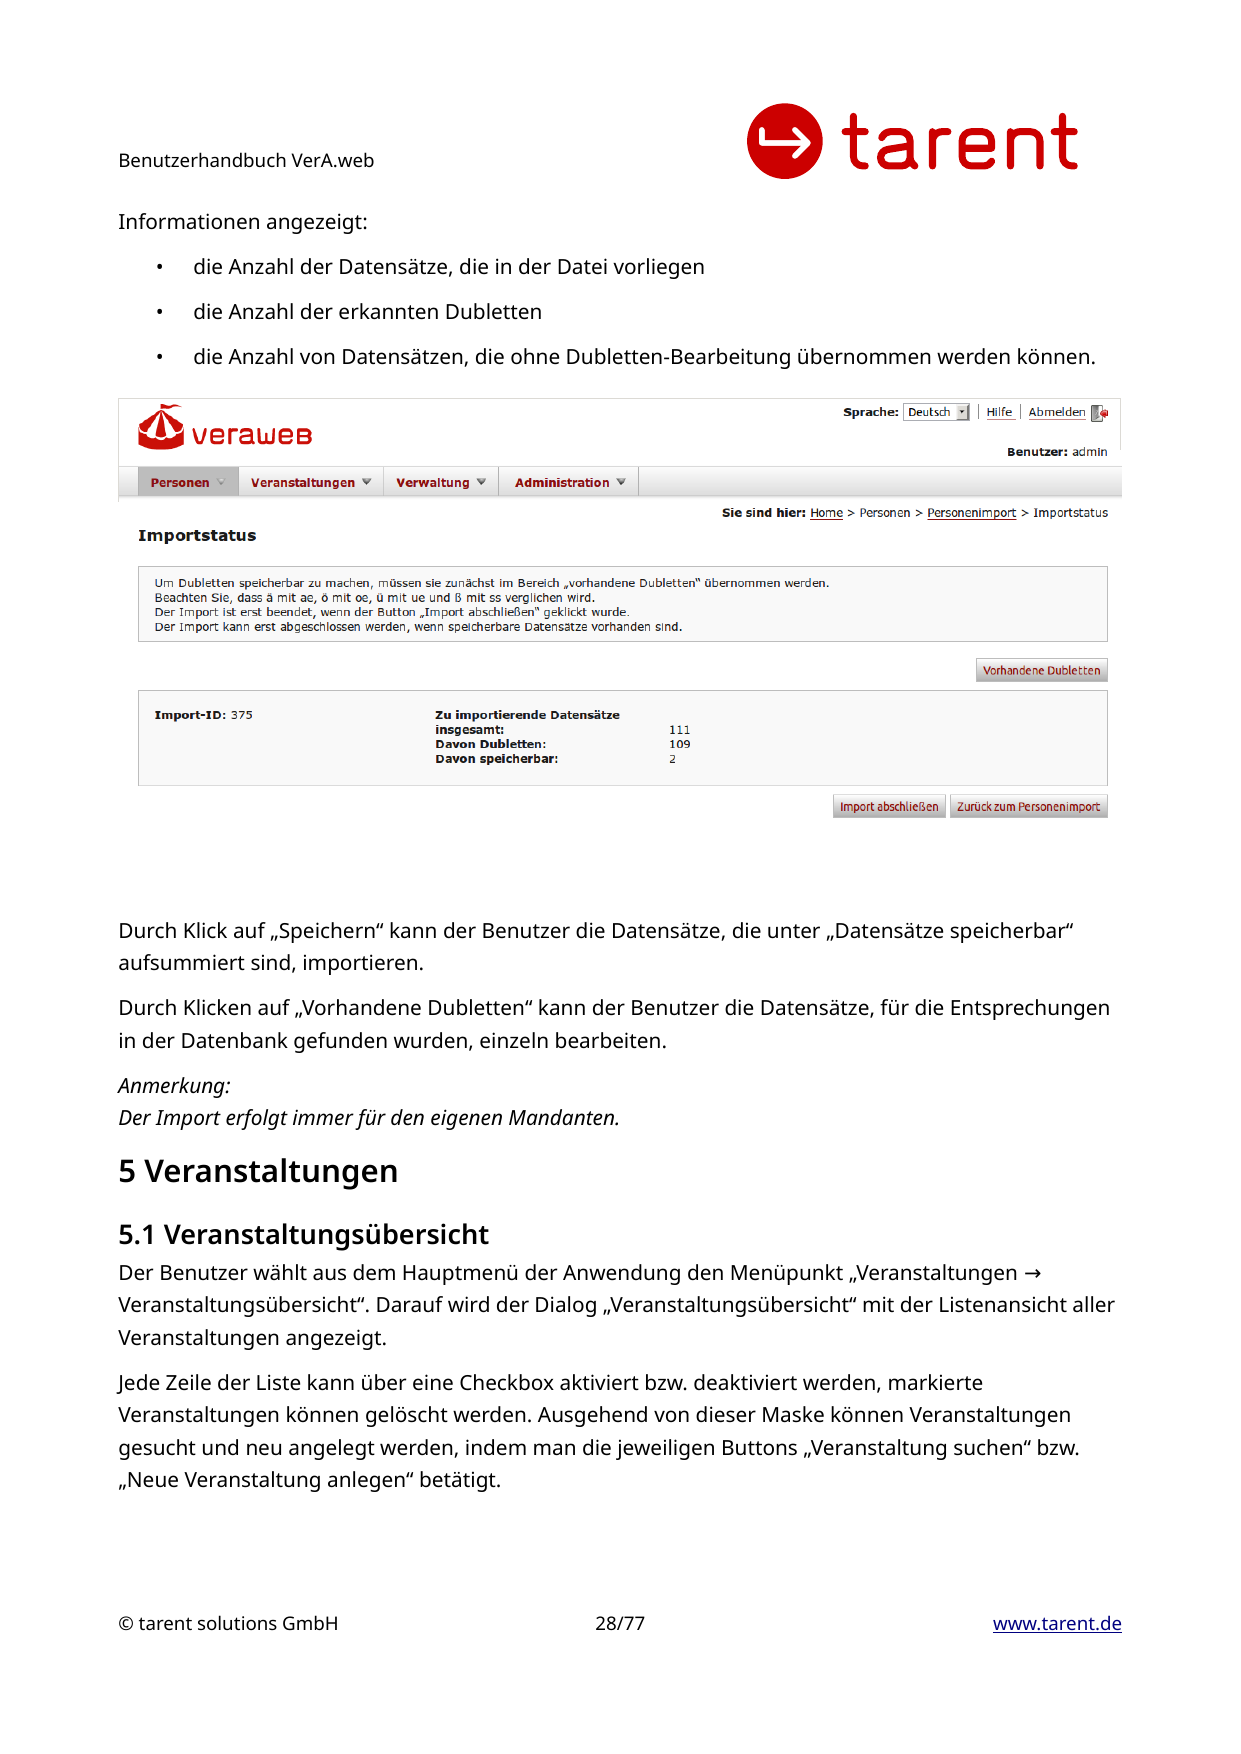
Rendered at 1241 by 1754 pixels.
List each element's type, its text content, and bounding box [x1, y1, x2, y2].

picture [118, 398, 1122, 841]
text Durch Klick auf „Speichern“ kann der Benutzer die Datensätze, die unter „Datensätze speicherbar“ aufsummiert sind, importieren. [118, 916, 1122, 977]
text Informationen angezeigt: [118, 207, 1122, 236]
text Der Benutzer wählt aus dem Hauptmenü der Anwendung den Menüpunkt „Veranstaltungen → Veranstaltungsübersicht“. Darauf wird der Dialog „Veranstaltungsübersicht“ mit der Listenansicht aller Veranstaltungen angezeigt. [118, 1258, 1122, 1351]
list die Anzahl der erkannten Dubletten [156, 297, 1122, 326]
list die Anzahl der Datensätze, die in der Datei vorliegen [156, 252, 1122, 281]
text Anmerkung: Der Import erfolgt immer für den eigenen Mandanten. [118, 1071, 1122, 1132]
text Durch Klicken auf „Vorhandene Dubletten“ kann der Benutzer die Datensätze, für die Entsprechungen in der Datenbank gefunden wurden, einzeln bearbeiten. [118, 993, 1122, 1054]
list die Anzahl von Datensätzen, die ohne Dubletten-Bearbeitung übernommen werden können. [156, 342, 1122, 371]
text Jede Zeile der Liste kann über eine Checkbox aktiviert bzw. deaktiviert werden, markierte Veranstaltungen können gelöscht werden. Ausgehend von dieser Maske können Veranstaltungen gesucht und neu angelegt werden, indem man die jeweiligen Buttons „Veranstaltung suchen“ bzw. „Neue Veranstaltung anlegen“ betätigt. [118, 1368, 1122, 1494]
subtitle Veranstaltungsübersicht [118, 1215, 1122, 1252]
subtitle Veranstaltungen [118, 1148, 1122, 1191]
